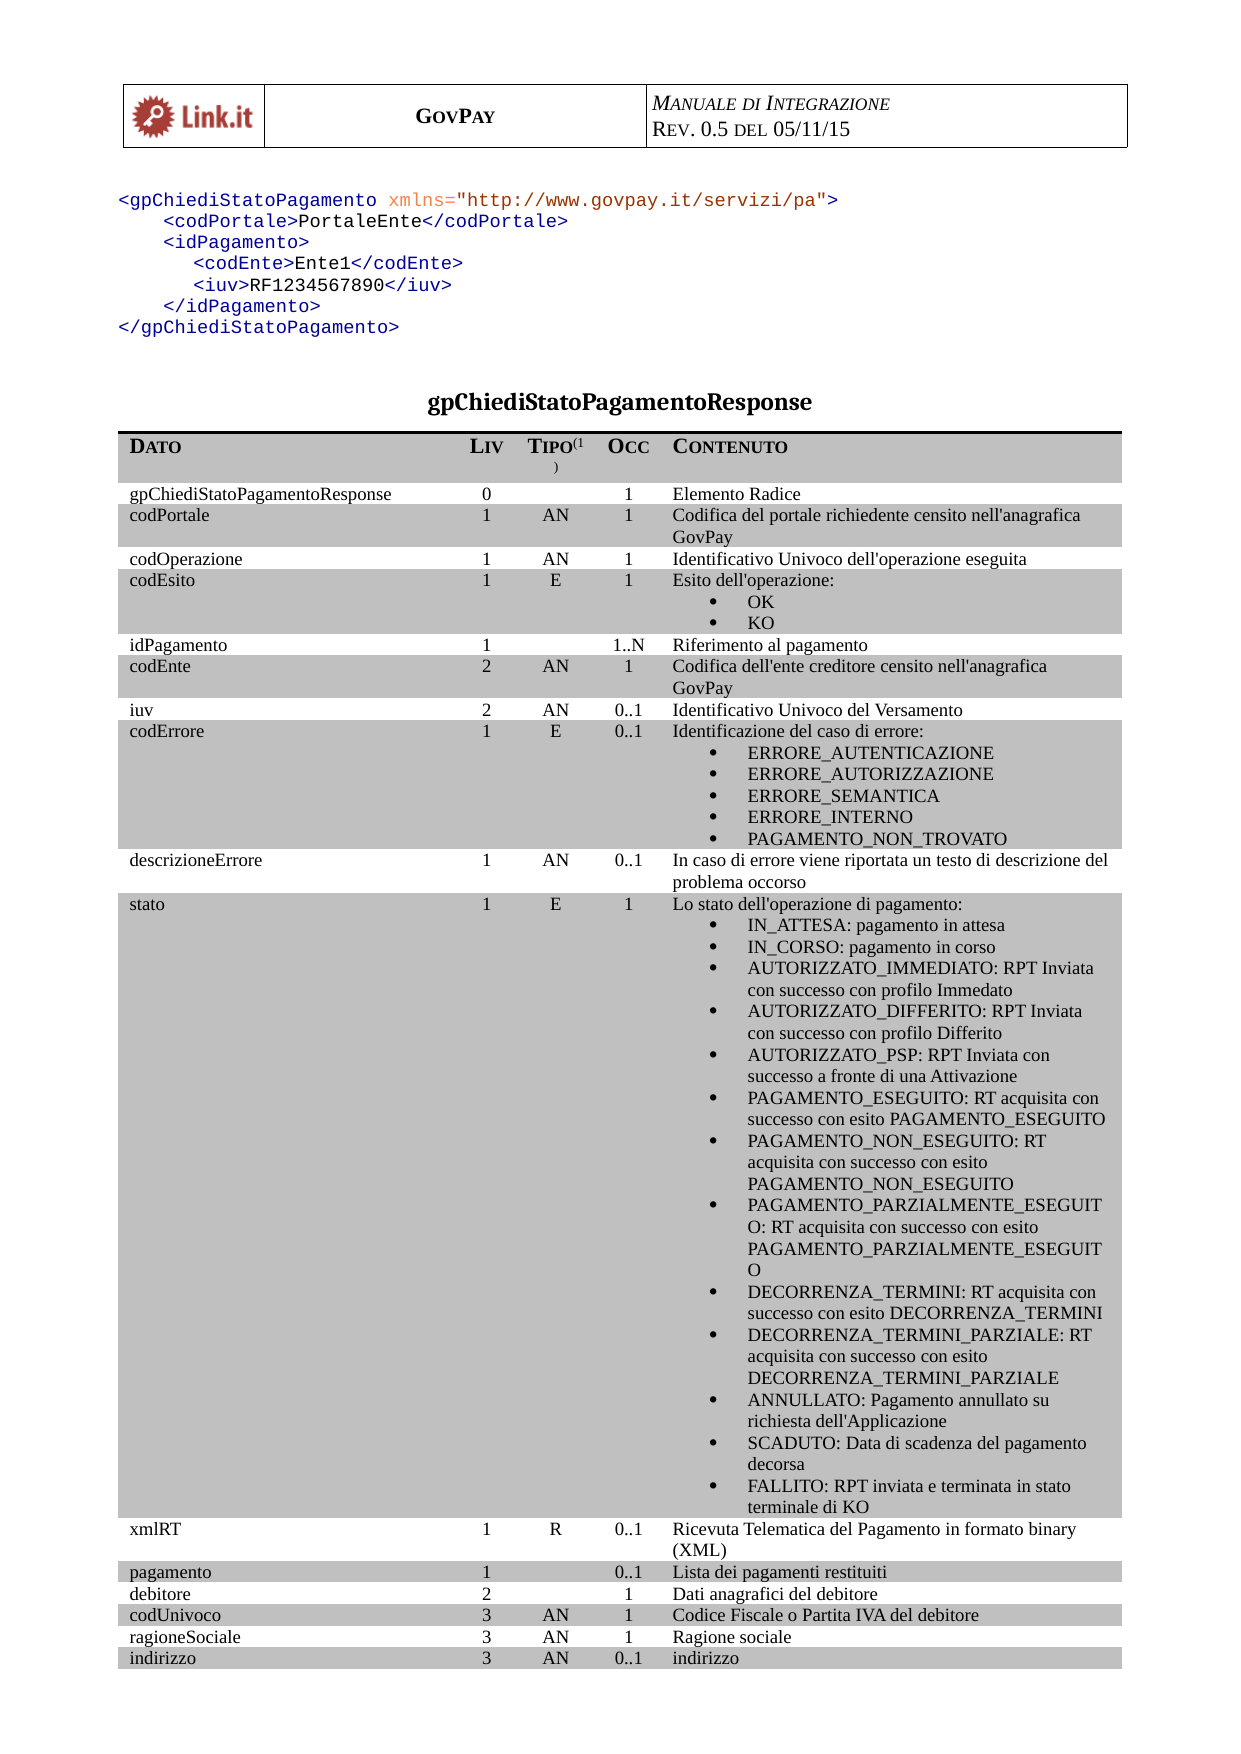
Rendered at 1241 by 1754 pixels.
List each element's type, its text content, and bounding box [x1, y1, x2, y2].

table_cell Dato [118, 434, 458, 483]
table_cell 1 [596, 1626, 661, 1647]
table_cell codErrore [118, 720, 458, 849]
table_cell 0..1 [596, 1647, 661, 1669]
table_cell AN [515, 699, 596, 720]
table_cell Dati anagrafici del debitore [661, 1583, 1122, 1604]
table_header gpChiediStatoPagamentoResponse [118, 388, 1122, 431]
table_cell AN [515, 504, 596, 547]
table_cell 1 [596, 483, 661, 504]
table_cell 1 [458, 548, 515, 569]
table_cell AN [515, 1647, 596, 1669]
table_cell Elemento Radice [661, 483, 1122, 504]
table_cell 1 [596, 1604, 661, 1626]
table_cell Identificazione del caso di errore: ERRORE_AUTENTICAZIONE ERRORE_AUTORIZZAZIONE ERRORE_SEMANTICA ERRORE_INTERNO PAGAMENTO_NON_TROVATO [661, 720, 1122, 849]
table_cell idPagamento [118, 634, 458, 655]
table_cell AN [515, 849, 596, 892]
table_cell 1 [458, 504, 515, 547]
table_cell xmlRT [118, 1518, 458, 1561]
table_cell 1 [596, 504, 661, 547]
table_cell 0..1 [596, 699, 661, 720]
table_cell AN [515, 655, 596, 698]
table_cell 1 [596, 548, 661, 569]
table_cell E [515, 893, 596, 1518]
table_cell Codice Fiscale o Partita IVA del debitore [661, 1604, 1122, 1626]
table_cell Lista dei pagamenti restituiti [661, 1561, 1122, 1582]
table_cell gpChiediStatoPagamentoResponse [118, 483, 458, 504]
table_cell 1 [596, 569, 661, 634]
table_cell Codifica del portale richiedente censito nell'anagrafica GovPay [661, 504, 1122, 547]
table_cell 1 [596, 1583, 661, 1604]
table_cell indirizzo [661, 1647, 1122, 1669]
text </idPagamento> </gpChiediStatoPagamento> [118, 297, 1122, 339]
table_cell Contenuto [661, 434, 1122, 483]
table_cell stato [118, 893, 458, 1518]
table_cell [515, 634, 596, 655]
table_cell indirizzo [118, 1647, 458, 1669]
picture [128, 90, 259, 144]
table_cell 1 [458, 634, 515, 655]
table_cell Tipo(1) [515, 434, 596, 483]
table_cell 1 [596, 655, 661, 698]
table_cell 1 [458, 893, 515, 1518]
table_cell Riferimento al pagamento [661, 634, 1122, 655]
table_cell 0..1 [596, 849, 661, 892]
table_cell 1 [458, 1561, 515, 1582]
table_cell 0..1 [596, 1518, 661, 1561]
table_cell 0..1 [596, 1561, 661, 1582]
table_cell 3 [458, 1626, 515, 1647]
table_cell 1 [458, 1518, 515, 1561]
text <idPagamento> <codEnte>Ente1</codEnte> <iuv>RF1234567890</iuv> [118, 233, 1122, 297]
table_cell Ricevuta Telematica del Pagamento in formato binary (XML) [661, 1518, 1122, 1561]
table_cell Identificativo Univoco del Versamento [661, 699, 1122, 720]
table_cell 1 [458, 720, 515, 849]
table_cell codOperazione [118, 548, 458, 569]
table_cell 2 [458, 1583, 515, 1604]
table_cell 2 [458, 699, 515, 720]
table_cell R [515, 1518, 596, 1561]
table_cell codUnivoco [118, 1604, 458, 1626]
table_cell 1..N [596, 634, 661, 655]
table_cell 1 [596, 893, 661, 1518]
table_cell In caso di errore viene riportata un testo di descrizione del problema occorso [661, 849, 1122, 892]
table_cell Codifica dell'ente creditore censito nell'anagrafica GovPay [661, 655, 1122, 698]
table_cell 1 [458, 849, 515, 892]
table_cell 2 [458, 655, 515, 698]
table_cell Lo stato dell'operazione di pagamento: IN_ATTESA: pagamento in attesa IN_CORSO: pagamento in corso AUTORIZZATO_IMMEDIATO: RPT Inviata con successo con profilo Immedato AUTORIZZATO_DIFFERITO: RPT Inviata con successo con profilo Differito AUTORIZZATO_PSP: RPT Inviata con successo a fronte di una Attivazione PAGAMENTO_ESEGUITO: RT acquisita con successo con esito PAGAMENTO_ESEGUITO PAGAMENTO_NON_ESEGUITO: RT acquisita con successo con esito PAGAMENTO_NON_ESEGUITO PAGAMENTO_PARZIALMENTE_ESEGUITO: RT acquisita con successo con esito PAGAMENTO_PARZIALMENTE_ESEGUITO DECORRENZA_TERMINI: RT acquisita con successo con esito DECORRENZA_TERMINI DECORRENZA_TERMINI_PARZIALE: RT acquisita con successo con esito DECORRENZA_TERMINI_PARZIALE ANNULLATO: Pagamento annullato su richiesta dell'Applicazione SCADUTO: Data di scadenza del pagamento decorsa FALLITO: RPT inviata e terminata in stato terminale di KO [661, 893, 1122, 1518]
table_cell 3 [458, 1604, 515, 1626]
table_cell AN [515, 1604, 596, 1626]
table_cell codEsito [118, 569, 458, 634]
table_cell [515, 483, 596, 504]
table_cell AN [515, 548, 596, 569]
table_cell 1 [458, 569, 515, 634]
table_cell E [515, 569, 596, 634]
text <gpChiediStatoPagamento xmlns="http://www.govpay.it/servizi/pa"> <codPortale>PortaleEnte</codPortale> [118, 190, 1122, 233]
table_cell E [515, 720, 596, 849]
table_cell iuv [118, 699, 458, 720]
table_cell descrizioneErrore [118, 849, 458, 892]
table_cell AN [515, 1626, 596, 1647]
table_cell 3 [458, 1647, 515, 1669]
table_cell Identificativo Univoco dell'operazione eseguita [661, 548, 1122, 569]
table_cell Esito dell'operazione: OK KO [661, 569, 1122, 634]
table_cell debitore [118, 1583, 458, 1604]
table_cell codEnte [118, 655, 458, 698]
table_cell [515, 1561, 596, 1582]
table_cell pagamento [118, 1561, 458, 1582]
table_cell 0 [458, 483, 515, 504]
table_cell 0..1 [596, 720, 661, 849]
table_cell Ragione sociale [661, 1626, 1122, 1647]
table_cell [515, 1583, 596, 1604]
table_cell codPortale [118, 504, 458, 547]
table_cell Liv [458, 434, 515, 483]
table_cell Occ [596, 434, 661, 483]
table_cell ragioneSociale [118, 1626, 458, 1647]
